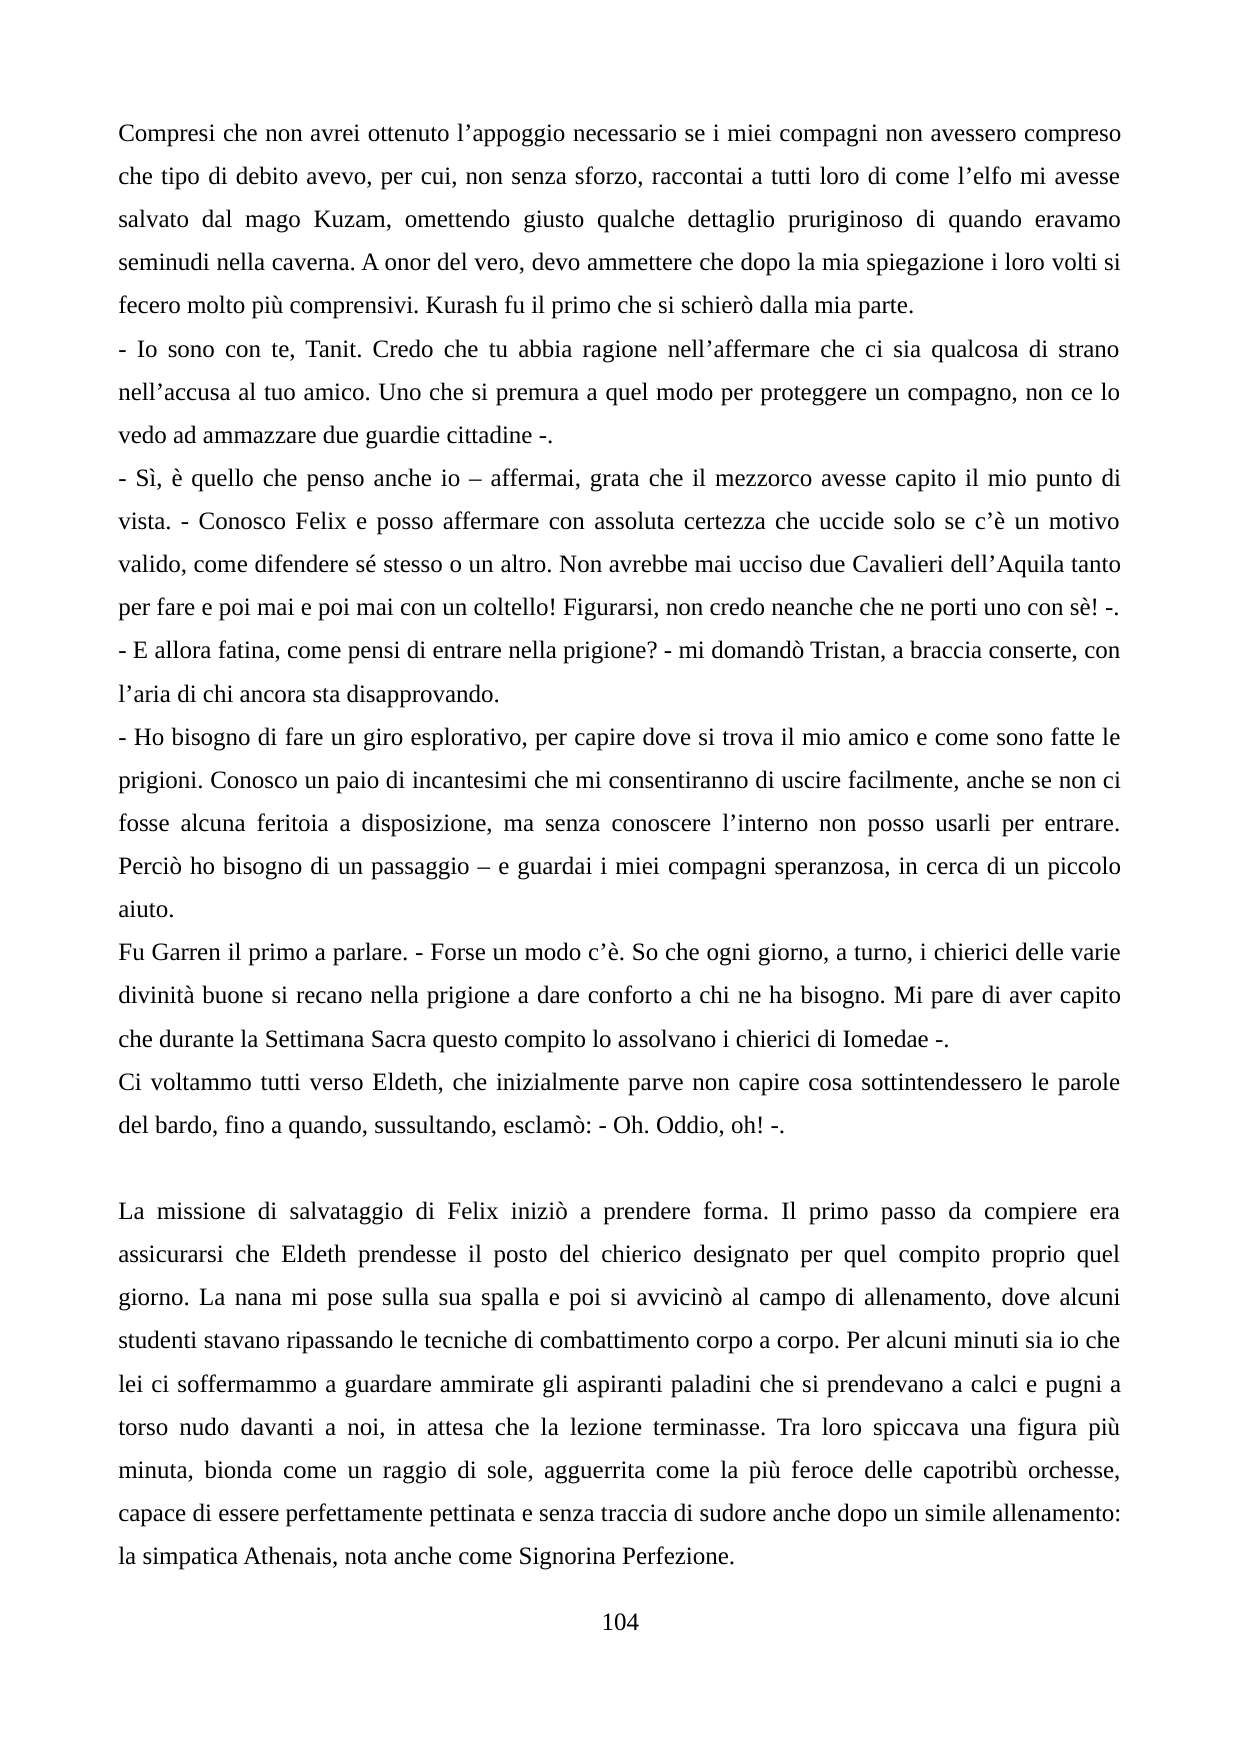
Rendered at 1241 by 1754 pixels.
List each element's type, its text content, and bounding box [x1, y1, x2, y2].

text - Sì, è quello che penso anche io – affermai, grata che il mezzorco avesse capito il mio punto di vista. - Conosco Felix e posso affermare con assoluta certezza che uccide solo se c’è un motivo valido, come difendere sé stesso o un altro. Non avrebbe mai ucciso due Cavalieri dell’Aquila tanto per fare e poi mai e poi mai con un coltello! Figurarsi, non credo neanche che ne porti uno con sè! -. [118, 463, 1122, 621]
text Fu Garren il primo a parlare. - Forse un modo c’è. So che ogni giorno, a turno, i chierici delle varie divinità buone si recano nella prigione a dare conforto a chi ne ha bisogno. Mi pare di aver capito che durante la Settimana Sacra questo compito lo assolvano i chierici di Iomedae -. [118, 937, 1122, 1052]
text Ci voltammo tutti verso Eldeth, che inizialmente parve non capire cosa sottintendessero le parole del bardo, fino a quando, sussultando, esclamò: - Oh. Oddio, oh! -. [118, 1067, 1122, 1139]
text - Ho bisogno di fare un giro esplorativo, per capire dove si trova il mio amico e come sono fatte le prigioni. Conosco un paio di incantesimi che mi consentiranno di uscire facilmente, anche se non ci fosse alcuna feritoia a disposizione, ma senza conoscere l’interno non posso usarli per entrare. Perciò ho bisogno di un passaggio – e guardai i miei compagni speranzosa, in cerca di un piccolo aiuto. [118, 722, 1122, 923]
text - E allora fatina, come pensi di entrare nella prigione? - mi domandò Tristan, a braccia conserte, con l’aria di chi ancora sta disapprovando. [118, 636, 1122, 707]
text La missione di salvataggio di Felix iniziò a prendere forma. Il primo passo da compiere era assicurarsi che Eldeth prendesse il posto del chierico designato per quel compito proprio quel giorno. La nana mi pose sulla sua spalla e poi si avvicinò al campo di allenamento, dove alcuni studenti stavano ripassando le tecniche di combattimento corpo a corpo. Per alcuni minuti sia io che lei ci soffermammo a guardare ammirate gli aspiranti paladini che si prendevano a calci e pugni a torso nudo davanti a noi, in attesa che la lezione terminasse. Tra loro spiccava una figura più minuta, bionda come un raggio di sole, agguerrita come la più feroce delle capotribù orchesse, capace di essere perfettamente pettinata e senza traccia di sudore anche dopo un simile allenamento: la simpatica Athenais, nota anche come Signorina Perfezione. [118, 1196, 1122, 1570]
text Compresi che non avrei ottenuto l’appoggio necessario se i miei compagni non avessero compreso che tipo di debito avevo, per cui, non senza sforzo, raccontai a tutti loro di come l’elfo mi avesse salvato dal mago Kuzam, omettendo giusto qualche dettaglio pruriginoso di quando eravamo seminudi nella caverna. A onor del vero, devo ammettere che dopo la mia spiegazione i loro volti si fecero molto più comprensivi. Kurash fu il primo che si schierò dalla mia parte. [118, 118, 1122, 319]
text - Io sono con te, Tanit. Credo che tu abbia ragione nell’affermare che ci sia qualcosa di strano nell’accusa al tuo amico. Uno che si premura a quel modo per proteggere un compagno, non ce lo vedo ad ammazzare due guardie cittadine -. [118, 334, 1122, 449]
